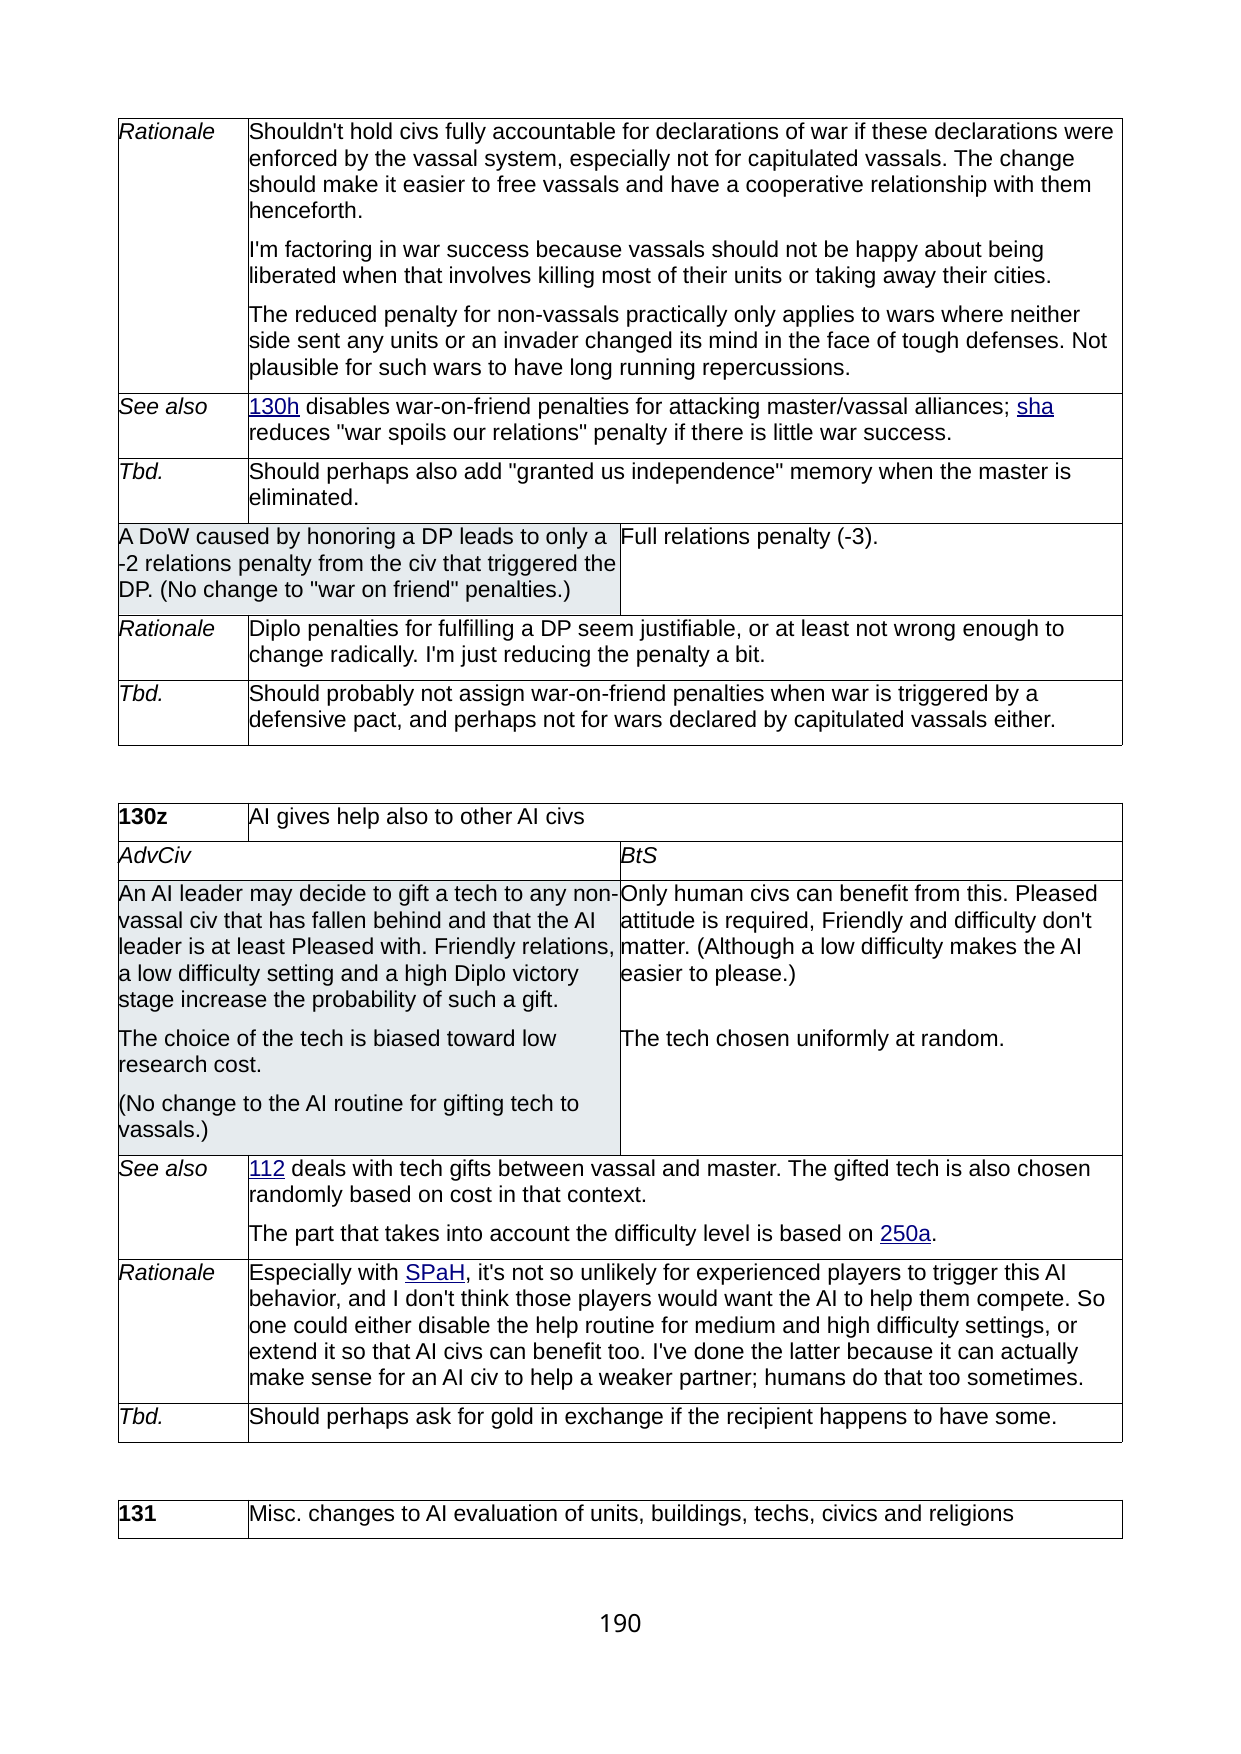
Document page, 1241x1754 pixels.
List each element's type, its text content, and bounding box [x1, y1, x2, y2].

table_cell BtS [621, 842, 1122, 880]
table_cell Rationale [119, 119, 248, 393]
table_header 131 [119, 1501, 248, 1538]
table_cell Only human civs can benefit from this. Pleased attitude is required, Friendly and difficulty don't matter. (Although a low difficulty makes the AI easier to please.) The tech chosen uniformly at random. [621, 881, 1122, 1155]
table_cell 112 deals with tech gifts between vassal and master. The gifted tech is also chosen randomly based on cost in that context. The part that takes into account the difficulty level is based on 250a. [249, 1156, 1122, 1259]
table_cell A DoW caused by honoring a DP leads to only a -2 relations penalty from the civ that triggered the DP. (No change to "war on friend" penalties.) [119, 524, 620, 614]
table_cell Should perhaps also add "granted us independence" memory when the master is eliminated. [249, 459, 1122, 523]
table_cell Should probably not assign war-on-friend penalties when war is triggered by a defensive pact, and perhaps not for wars declared by capitulated vassals either. [249, 681, 1122, 745]
table_cell AdvCiv [119, 842, 620, 880]
table_cell Rationale [119, 616, 248, 680]
table_cell See also [119, 1156, 248, 1259]
table_cell Tbd. [119, 1404, 248, 1442]
table_cell Should perhaps ask for gold in exchange if the recipient happens to have some. [249, 1404, 1122, 1442]
table_cell See also [119, 394, 248, 458]
table_cell An AI leader may decide to gift a tech to any non-vassal civ that has fallen behind and that the AI leader is at least Pleased with. Friendly relations, a low difficulty setting and a high Diplo victory stage increase the probability of such a gift. The choice of the tech is biased toward low research cost. (No change to the AI routine for gifting tech to vassals.) [119, 881, 620, 1155]
table_cell Rationale [119, 1260, 248, 1403]
table_header AI gives help also to other AI civs [249, 804, 1122, 841]
table_cell 130h disables war-on-friend penalties for attacking master/vassal alliances; sha reduces "war spoils our relations" penalty if there is little war success. [249, 394, 1122, 458]
table_cell Tbd. [119, 459, 248, 523]
table_header 130z [119, 804, 248, 841]
table_cell Especially with SPaH, it's not so unlikely for experienced players to trigger this AI behavior, and I don't think those players would want the AI to help them compete. So one could either disable the help routine for medium and high difficulty settings, or extend it so that AI civs can benefit too. I've done the latter because it can actually make sense for an AI civ to help a weaker partner; humans do that too sometimes. [249, 1260, 1122, 1403]
table_cell Full relations penalty (-3). [621, 524, 1122, 614]
table_cell Tbd. [119, 681, 248, 745]
table_cell Diplo penalties for fulfilling a DP seem justifiable, or at least not wrong enough to change radically. I'm just reducing the penalty a bit. [249, 616, 1122, 680]
table_cell Shouldn't hold civs fully accountable for declarations of war if these declarations were enforced by the vassal system, especially not for capitulated vassals. The change should make it easier to free vassals and have a cooperative relationship with them henceforth. I'm factoring in war success because vassals should not be happy about being liberated when that involves killing most of their units or taking away their cities. The reduced penalty for non-vassals practically only applies to wars where neither side sent any units or an invader changed its mind in the face of tough defenses. Not plausible for such wars to have long running repercussions. [249, 119, 1122, 393]
table_header Misc. changes to AI evaluation of units, buildings, techs, civics and religions [249, 1501, 1122, 1538]
